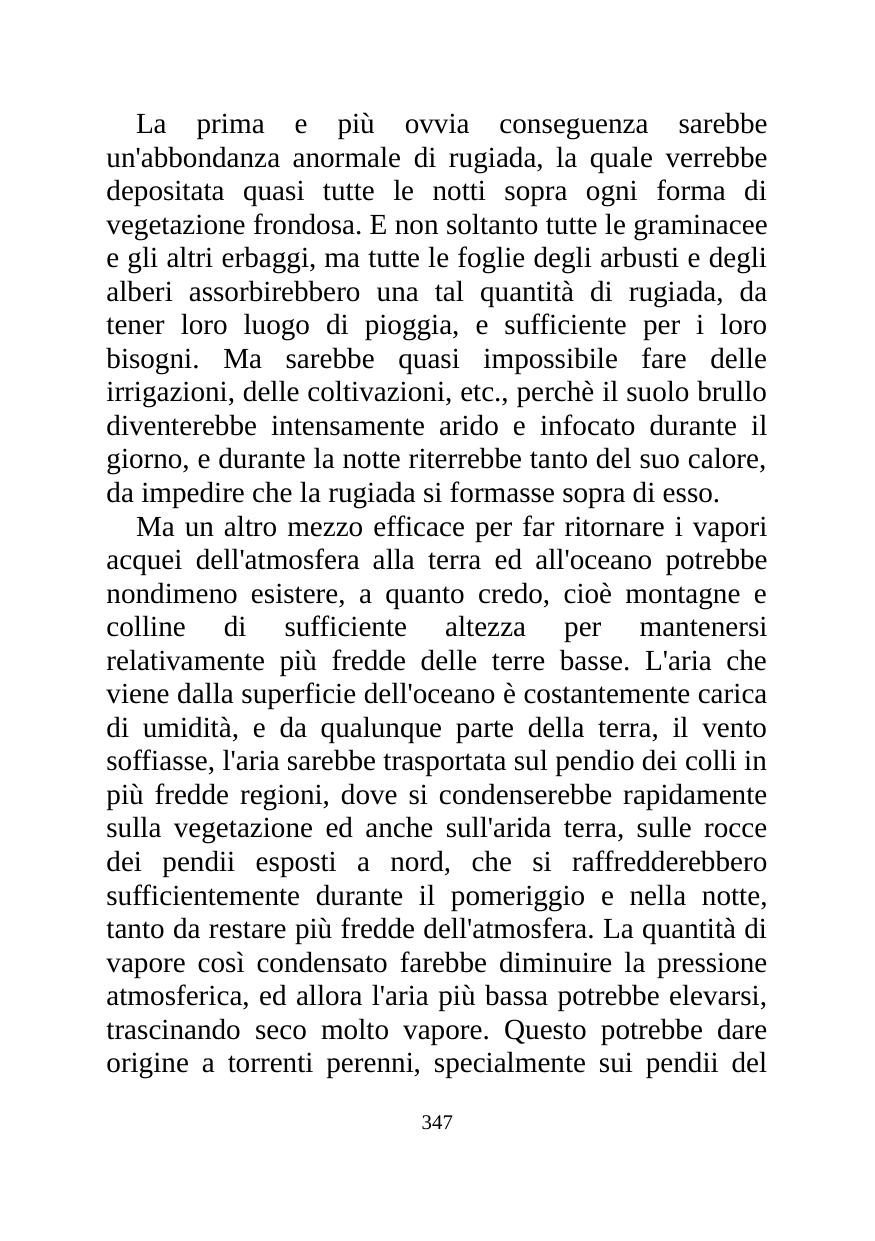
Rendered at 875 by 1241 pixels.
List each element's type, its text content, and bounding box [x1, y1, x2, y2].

text La prima e più ovvia conseguenza sarebbe un'abbondanza anormale di rugiada, la quale verrebbe depositata quasi tutte le notti sopra ogni forma di vegetazione frondosa. E non soltanto tutte le graminacee e gli altri erbaggi, ma tutte le foglie degli arbusti e degli alberi assorbirebbero una tal quantità di rugiada, da tener loro luogo di pioggia, e sufficiente per i loro bisogni. Ma sarebbe quasi impossibile fare delle irrigazioni, delle coltivazioni, etc., perchè il suolo brullo diventerebbe intensamente arido e infocato durante il giorno, e durante la notte riterrebbe tanto del suo calore, da impedire che la rugiada si formasse sopra di esso. [106, 106, 768, 509]
text Ma un altro mezzo efficace per far ritornare i vapori acquei dell'atmosfera alla terra ed all'oceano potrebbe nondimeno esistere, a quanto credo, cioè montagne e colline di sufficiente altezza per mantenersi relativamente più fredde delle terre basse. L'aria che viene dalla superficie dell'oceano è costantemente carica di umidità, e da qualunque parte della terra, il vento soffiasse, l'aria sarebbe trasportata sul pendio dei colli in più fredde regioni, dove si condenserebbe rapidamente sulla vegetazione ed anche sull'arida terra, sulle rocce dei pendii esposti a nord, che si raffredderebbero sufficientemente durante il pomeriggio e nella notte, tanto da restare più fredde dell'atmosfera. La quantità di vapore così condensato farebbe diminuire la pressione atmosferica, ed allora l'aria più bassa potrebbe elevarsi, trascinando seco molto vapore. Questo potrebbe dare origine a torrenti perenni, specialmente sui pendii del [106, 509, 768, 1079]
